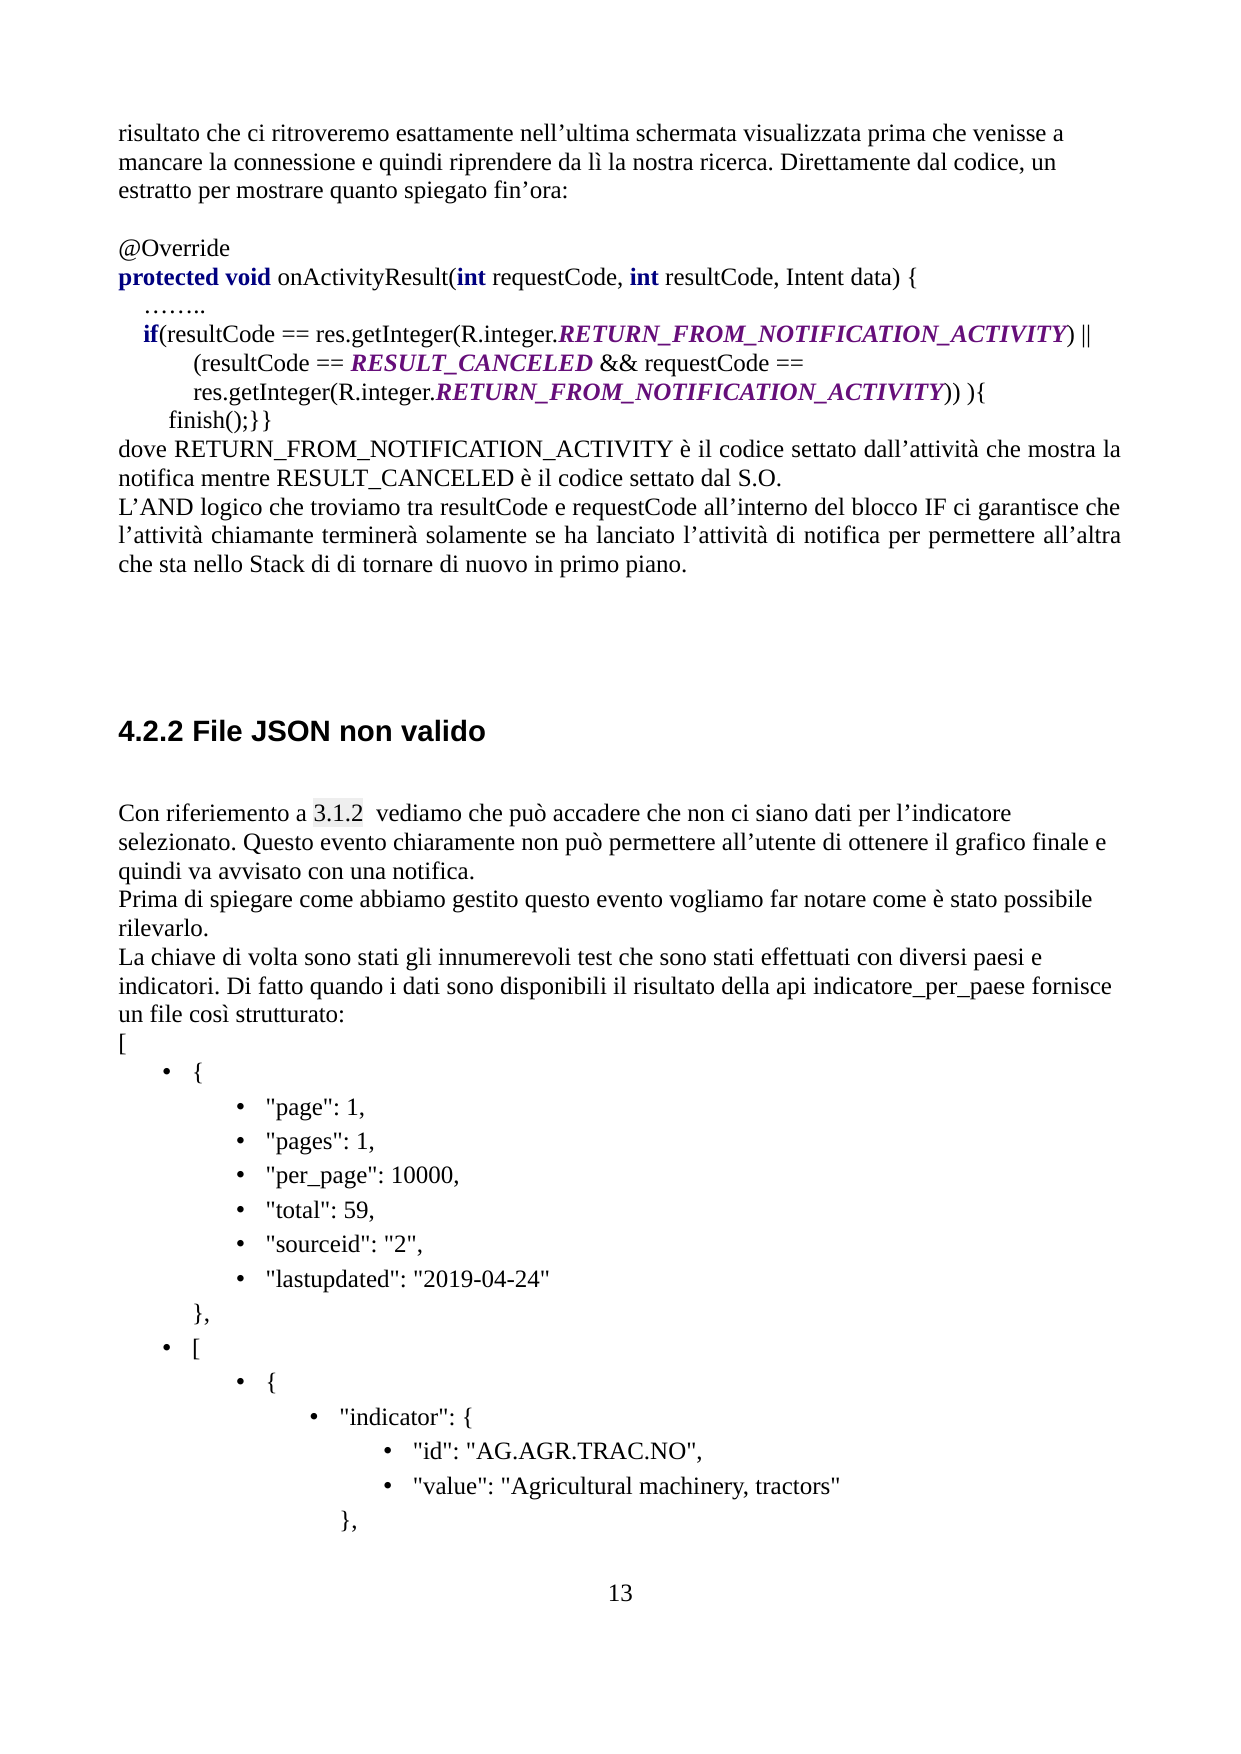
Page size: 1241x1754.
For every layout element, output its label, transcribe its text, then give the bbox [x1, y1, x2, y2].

list }, [309, 1505, 1122, 1534]
list "lastupdated": "2019-04-24" [236, 1264, 1122, 1293]
text La chiave di volta sono stati gli innumerevoli test che sono stati effettuati con diversi paesi e indicatori. Di fatto quando i dati sono disponibili il risultato della api indicatore_per_paese fornisce un file così strutturato: [118, 942, 1122, 1028]
list "id": "AG.AGR.TRAC.NO", [383, 1436, 1122, 1465]
text (resultCode == RESULT_CANCELED && requestCode == [118, 348, 1122, 377]
list "total": 59, [236, 1195, 1122, 1224]
text Con riferiemento a 3.1.2 vediamo che può accadere che non ci siano dati per l’indicatore selezionato. Questo evento chiaramente non può permettere all’utente di ottenere il grafico finale e quindi va avvisato con una notifica. [118, 798, 1122, 884]
text risultato che ci ritroveremo esattamente nell’ultima schermata visualizzata prima che venisse a mancare la connessione e quindi riprendere da lì la nostra ricerca. Direttamente dal codice, un estratto per mostrare quanto spiegato fin’ora: [118, 118, 1122, 204]
text L’AND logico che troviamo tra resultCode e requestCode all’interno del blocco IF ci garantisce che l’attività chiamante terminerà solamente se ha lanciato l’attività di notifica per permettere all’altra che sta nello Stack di di tornare di nuovo in primo piano. [118, 492, 1122, 578]
text res.getInteger(R.integer.RETURN_FROM_NOTIFICATION_ACTIVITY)) ){ [118, 377, 1122, 406]
list }, [162, 1298, 1122, 1327]
list "indicator": { [309, 1402, 1122, 1431]
text finish();}} [118, 406, 1122, 434]
list "page": 1, [236, 1092, 1122, 1120]
list "per_page": 10000, [236, 1161, 1122, 1189]
list [ [162, 1333, 1122, 1362]
text …….. [118, 291, 1122, 319]
subtitle 4.2.2 File JSON non valido [118, 714, 1122, 747]
list { [236, 1367, 1122, 1396]
list { [162, 1057, 1122, 1086]
text dove RETURN_FROM_NOTIFICATION_ACTIVITY è il codice settato dall’attività che mostra la notifica mentre RESULT_CANCELED è il codice settato dal S.O. [118, 434, 1122, 492]
text [ [118, 1028, 1122, 1057]
text @Override [118, 233, 1122, 262]
text Prima di spiegare come abbiamo gestito questo evento vogliamo far notare come è stato possibile rilevarlo. [118, 884, 1122, 942]
text if(resultCode == res.getInteger(R.integer.RETURN_FROM_NOTIFICATION_ACTIVITY) || [118, 319, 1122, 348]
text protected void onActivityResult(int requestCode, int resultCode, Intent data) { [118, 262, 1122, 291]
list "pages": 1, [236, 1126, 1122, 1155]
list "sourceid": "2", [236, 1229, 1122, 1258]
list "value": "Agricultural machinery, tractors" [383, 1471, 1122, 1499]
